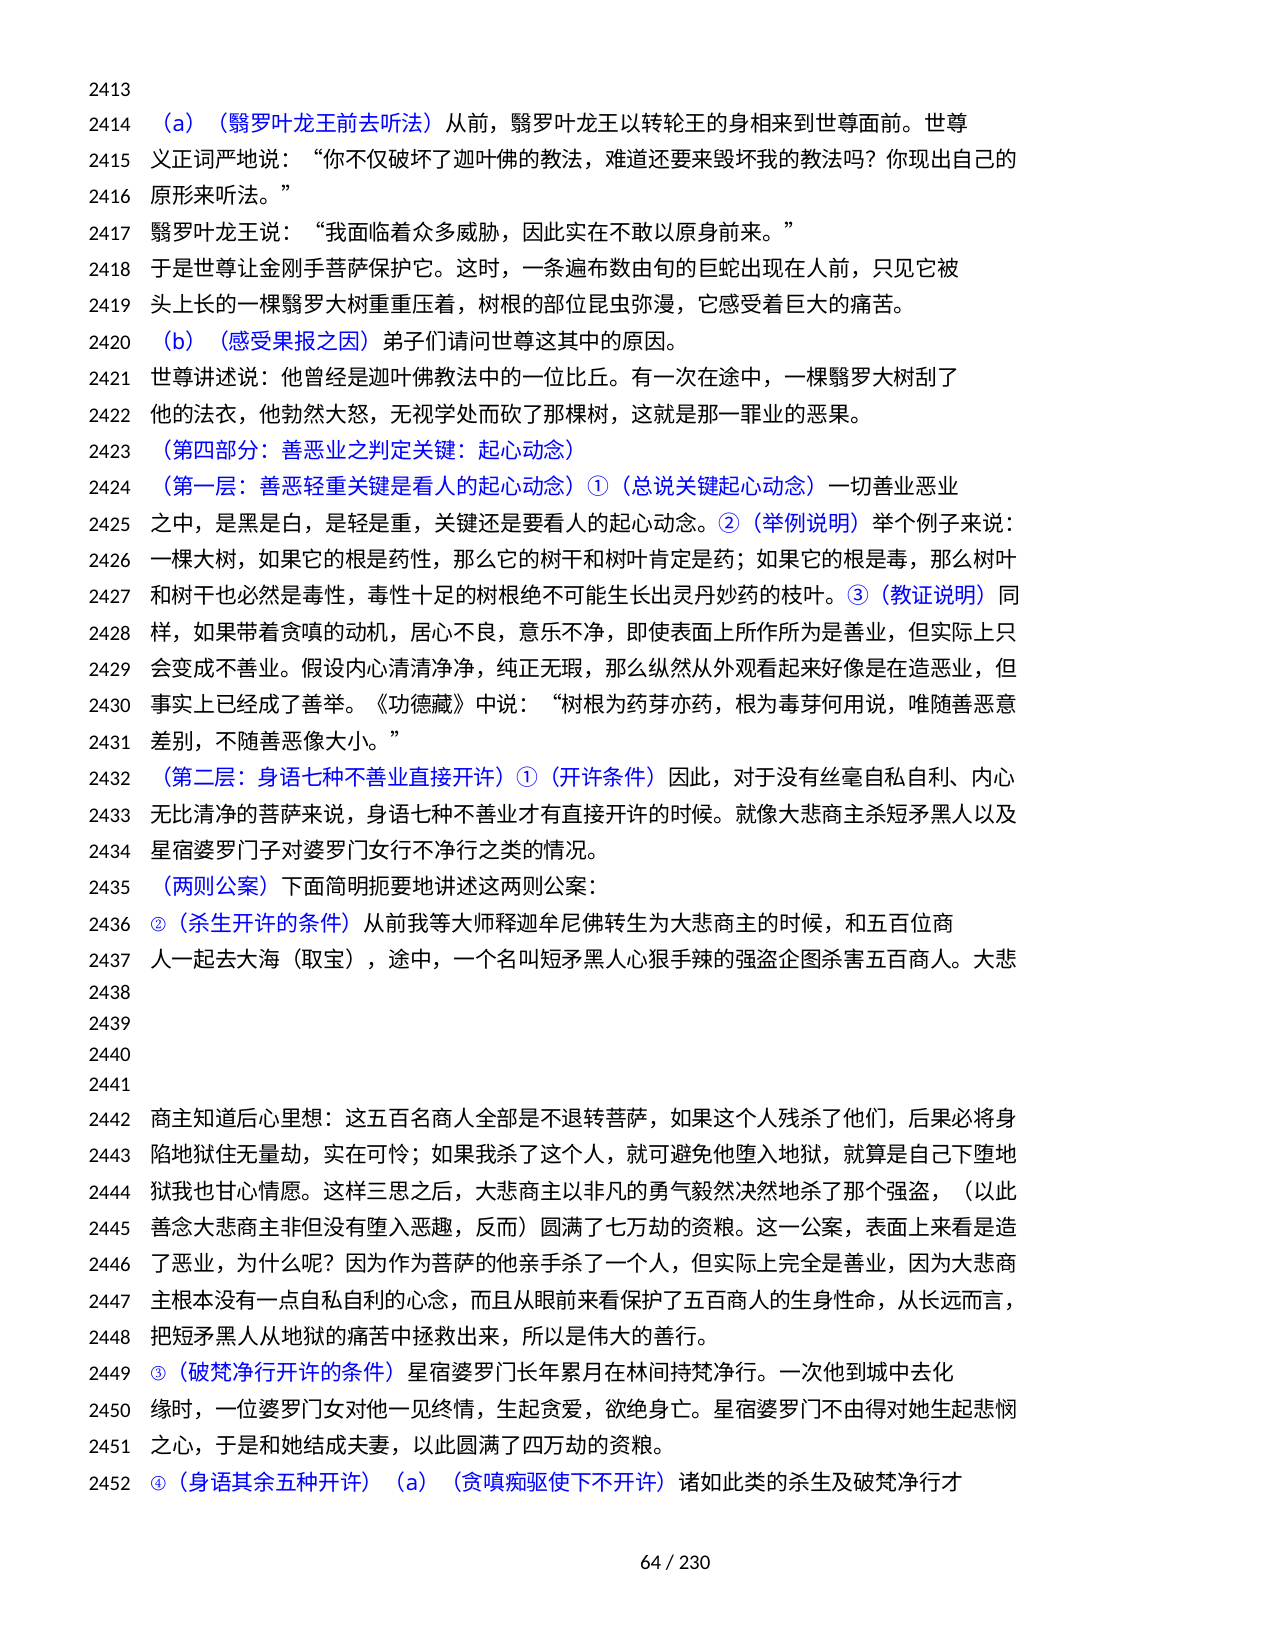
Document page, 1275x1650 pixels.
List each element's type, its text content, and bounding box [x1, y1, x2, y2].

text 主根本没有一点自私自利的心念，而且从眼前来看保护了五百商人的生身性命，从长远而言， [150, 1283, 1200, 1314]
text 翳罗叶龙王说：“我面临着众多威胁，因此实在不敢以原身前来。” [150, 215, 1200, 246]
text 会变成不善业。假设内心清清净净，纯正无瑕，那么纵然从外观看起来好像是在造恶业，但 [150, 651, 1200, 683]
text 和树干也必然是毒性，毒性十足的树根绝不可能生长出灵丹妙药的枝叶。③（教证说明）同 [150, 578, 1200, 610]
text 头上长的一棵翳罗大树重重压着，树根的部位昆虫弥漫，它感受着巨大的痛苦。 [150, 287, 1200, 319]
text 样，如果带着贪嗔的动机，居心不良，意乐不净，即使表面上所作所为是善业，但实际上只 [150, 615, 1200, 646]
text 人一起去大海（取宝），途中，一个名叫短矛黑人心狠手辣的强盗企图杀害五百商人。大悲 [150, 942, 1200, 974]
text 之心，于是和她结成夫妻，以此圆满了四万劫的资粮。 [150, 1428, 1200, 1460]
text （b）（感受果报之因）弟子们请问世尊这其中的原因。 [150, 324, 1200, 356]
text 陷地狱住无量劫，实在可怜；如果我杀了这个人，就可避免他堕入地狱，就算是自己下堕地 [150, 1137, 1200, 1169]
text ③（破梵净行开许的条件）星宿婆罗门长年累月在林间持梵净行。一次他到城中去化 [150, 1355, 1200, 1387]
text ④（身语其余五种开许）（a）（贪嗔痴驱使下不开许）诸如此类的杀生及破梵净行才 [150, 1464, 1200, 1496]
text 无比清净的菩萨来说，身语七种不善业才有直接开许的时候。就像大悲商主杀短矛黑人以及 [150, 797, 1200, 828]
text 缘时，一位婆罗门女对他一见终情，生起贪爱，欲绝身亡。星宿婆罗门不由得对她生起悲悯 [150, 1392, 1200, 1423]
text 狱我也甘心情愿。这样三思之后，大悲商主以非凡的勇气毅然决然地杀了那个强盗，（以此 [150, 1174, 1200, 1205]
text 于是世尊让金刚手菩萨保护它。这时，一条遍布数由旬的巨蛇出现在人前，只见它被 [150, 251, 1200, 283]
text 义正词严地说：“你不仅破坏了迦叶佛的教法，难道还要来毁坏我的教法吗？你现出自己的 [150, 142, 1200, 174]
text 一棵大树，如果它的根是药性，那么它的树干和树叶肯定是药；如果它的根是毒，那么树叶 [150, 542, 1200, 574]
text 事实上已经成了善举。《功德藏》中说：“树根为药芽亦药，根为毒芽何用说，唯随善恶意 [150, 687, 1200, 719]
text 差别，不随善恶像大小。” [150, 724, 1200, 756]
text （a）（翳罗叶龙王前去听法）从前，翳罗叶龙王以转轮王的身相来到世尊面前。世尊 [150, 106, 1200, 137]
text ②（杀生开许的条件）从前我等大师释迦牟尼佛转生为大悲商主的时候，和五百位商 [150, 906, 1200, 937]
text 了恶业，为什么呢？因为作为菩萨的他亲手杀了一个人，但实际上完全是善业，因为大悲商 [150, 1246, 1200, 1278]
text 之中，是黑是白，是轻是重，关键还是要看人的起心动念。②（举例说明）举个例子来说： [150, 506, 1200, 537]
text 他的法衣，他勃然大怒，无视学处而砍了那棵树，这就是那一罪业的恶果。 [150, 397, 1200, 428]
text 把短矛黑人从地狱的痛苦中拯救出来，所以是伟大的善行。 [150, 1319, 1200, 1351]
text 星宿婆罗门子对婆罗门女行不净行之类的情况。 [150, 833, 1200, 864]
text （第四部分：善恶业之判定关键：起心动念） [150, 433, 1200, 465]
text 世尊讲述说：他曾经是迦叶佛教法中的一位比丘。有一次在途中，一棵翳罗大树刮了 [150, 360, 1200, 392]
text （两则公案）下面简明扼要地讲述这两则公案： [150, 869, 1200, 901]
text （第二层：身语七种不善业直接开许）①（开许条件）因此，对于没有丝毫自私自利、内心 [150, 760, 1200, 792]
text （第一层：善恶轻重关键是看人的起心动念）①（总说关键起心动念）一切善业恶业 [150, 469, 1200, 501]
text 善念大悲商主非但没有堕入恶趣，反而）圆满了七万劫的资粮。这一公案，表面上来看是造 [150, 1210, 1200, 1242]
text 原形来听法。” [150, 178, 1200, 210]
text 商主知道后心里想：这五百名商人全部是不退转菩萨，如果这个人残杀了他们，后果必将身 [150, 1101, 1200, 1133]
